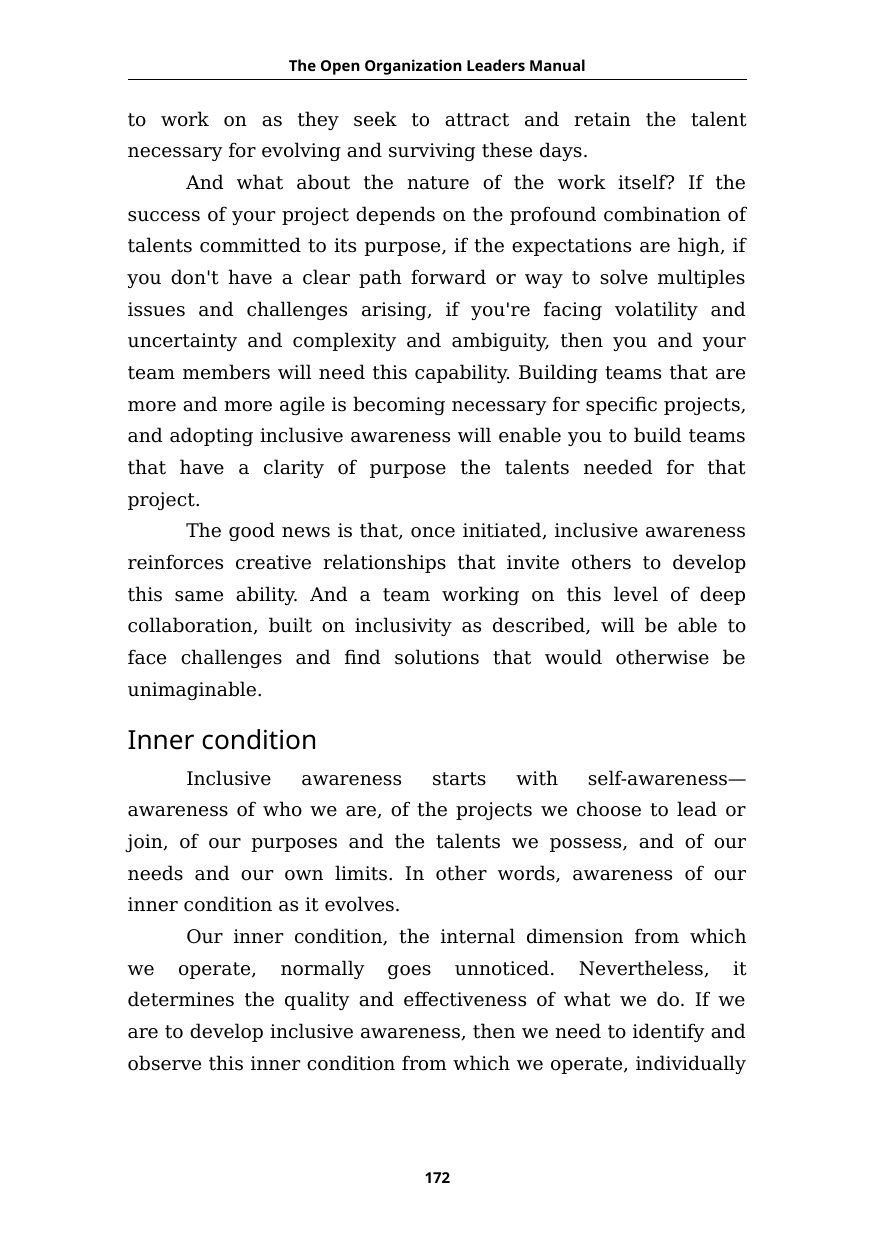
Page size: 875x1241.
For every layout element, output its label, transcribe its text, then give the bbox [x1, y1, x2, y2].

text Inclusive awareness starts with self-awareness—awareness of who we are, of the projects we choose to lead or join, of our purposes and the talents we possess, and of our needs and our own limits. In other words, awareness of our inner condition as it evolves. [127, 768, 747, 916]
text The good news is that, once initiated, inclusive awareness reinforces creative relationships that invite others to develop this same ability. And a team working on this level of deep collaboration, built on inclusivity as described, will be able to face challenges and find solutions that would otherwise be unimaginable. [127, 520, 747, 701]
subtitle Inner condition [127, 725, 747, 755]
text to work on as they seek to attract and retain the talent necessary for evolving and surviving these days. [127, 109, 747, 162]
text And what about the nature of the work itself? If the success of your project depends on the profound combination of talents committed to its purpose, if the expectations are high, if you don't have a clear path forward or way to solve multiples issues and challenges arising, if you're facing volatility and uncertainty and complexity and ambiguity, then you and your team members will need this capability. Building teams that are more and more agile is becoming necessary for specific projects, and adopting inclusive awareness will enable you to build teams that have a clarity of purpose the talents needed for that project. [127, 172, 747, 511]
text Our inner condition, the internal dimension from which we operate, normally goes unnoticed. Nevertheless, it determines the quality and effectiveness of what we do. If we are to develop inclusive awareness, then we need to identify and observe this inner condition from which we operate, individually [127, 926, 747, 1075]
